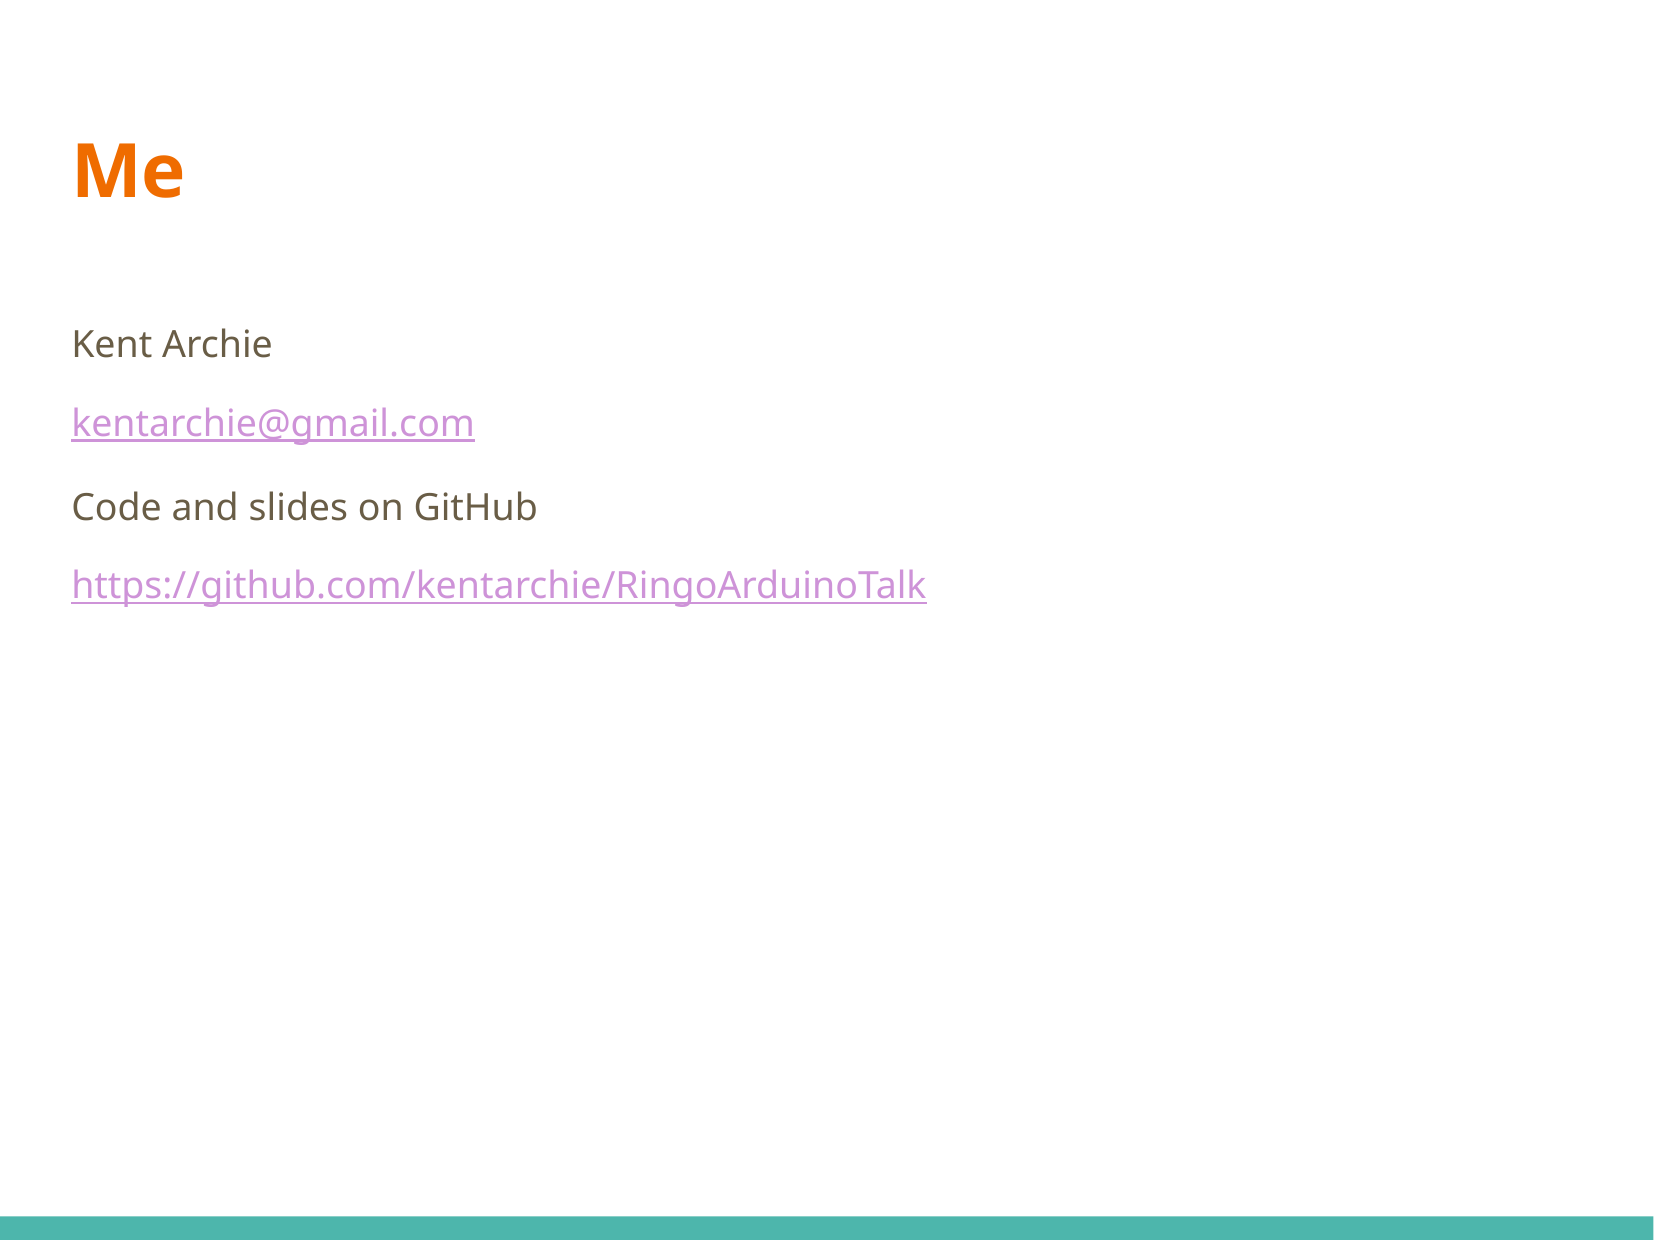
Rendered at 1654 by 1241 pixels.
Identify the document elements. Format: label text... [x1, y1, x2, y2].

title Me [56, 107, 1598, 278]
list Kent Archie kentarchie@gmail.com Code and slides on GitHub https://github.com/kentarchie/RingoArduinoTalk [56, 305, 1598, 1102]
